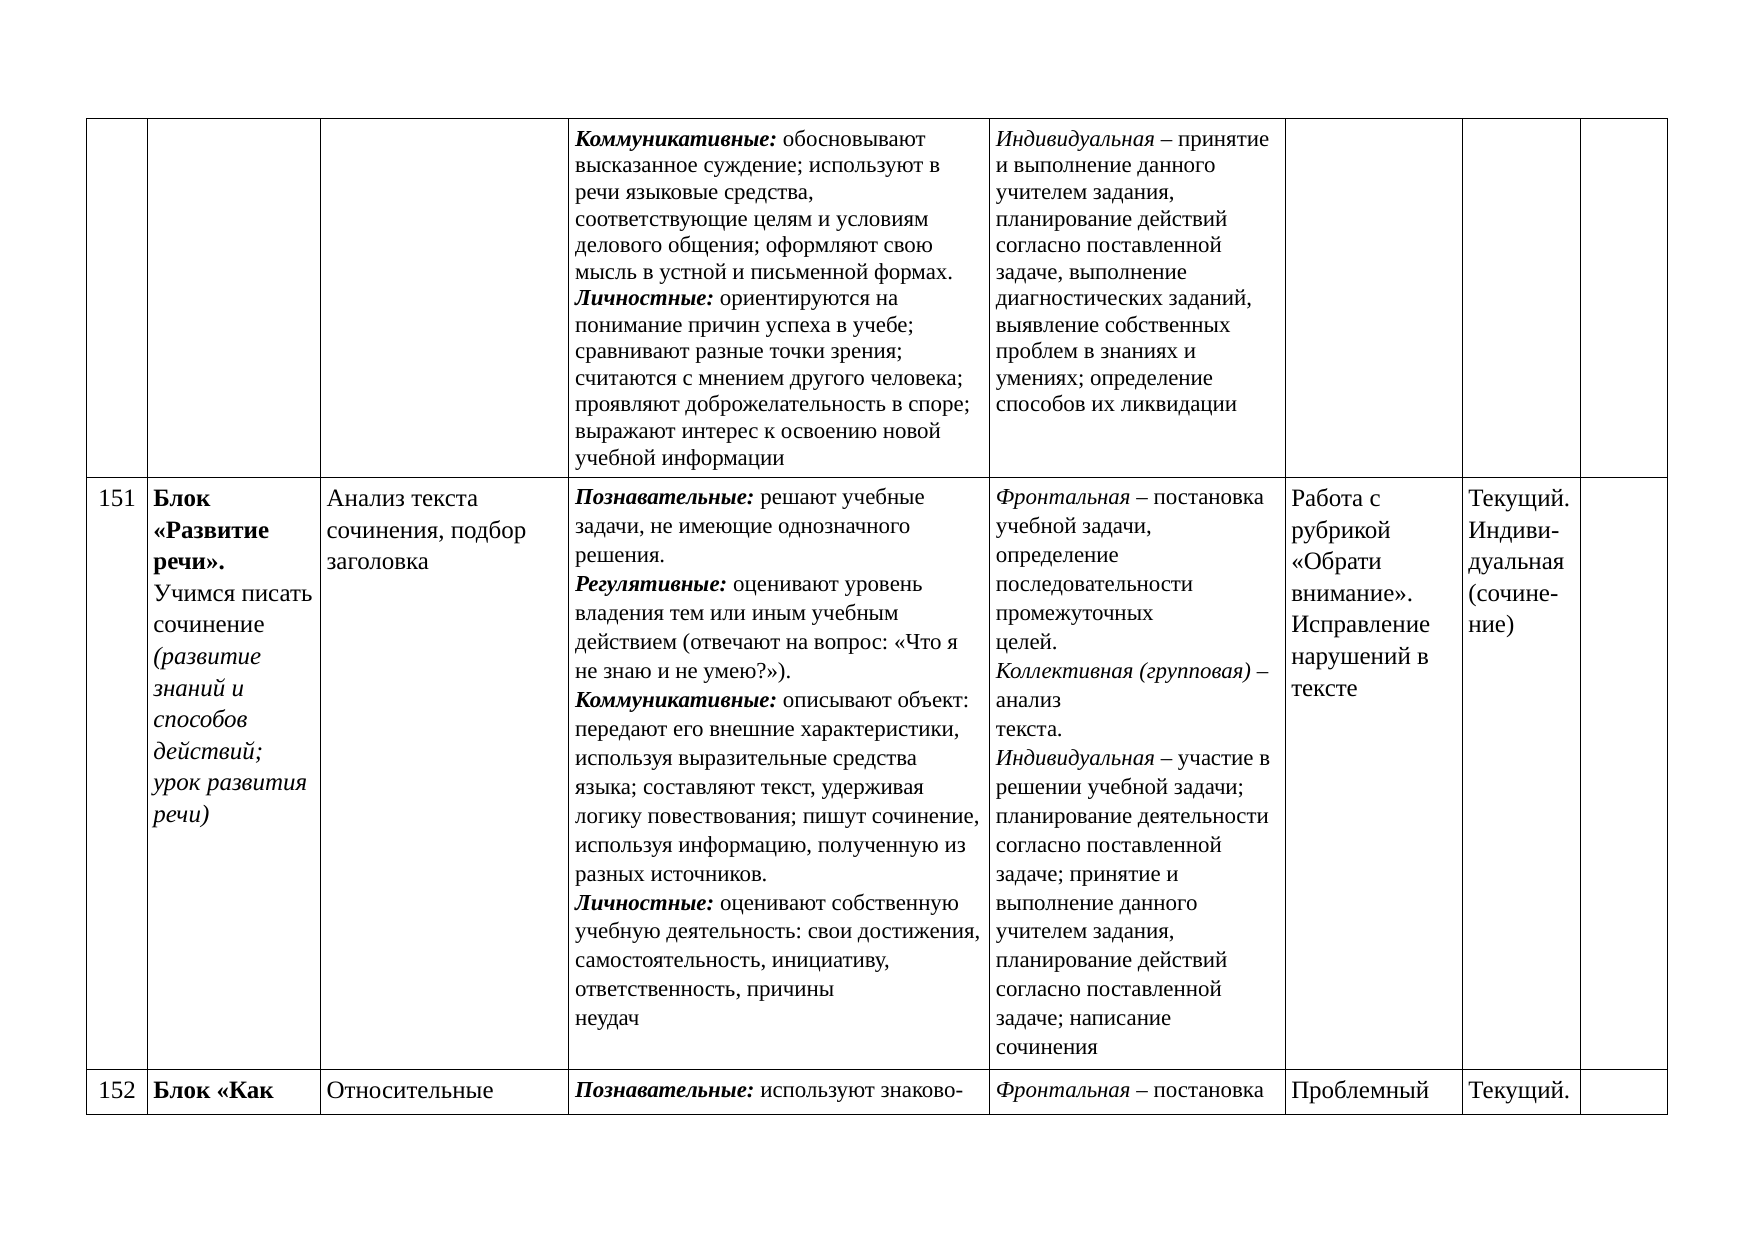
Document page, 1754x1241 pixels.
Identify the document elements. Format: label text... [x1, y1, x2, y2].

table_cell [87, 119, 147, 476]
table_cell Познавательные: используют знаково- [569, 1070, 989, 1113]
table_cell Текущий. Индиви-дуальная (сочине-ние) [1463, 478, 1580, 1069]
table_cell [1581, 119, 1667, 476]
table_cell Блок «Как [148, 1070, 320, 1113]
table_cell Фронтальная – постановка [990, 1070, 1285, 1113]
table_cell 151 [87, 478, 147, 1069]
table_cell Проблемный [1286, 1070, 1462, 1113]
table_cell Блок «Развитие речи». Учимся писать сочинение (развитие знаний и способов действий; урок развития речи) [148, 478, 320, 1069]
table_cell Анализ текста сочинения, подбор заголовка [321, 478, 568, 1069]
table_cell [1581, 478, 1667, 1069]
table_cell Относительные [321, 1070, 568, 1113]
table_cell 152 [87, 1070, 147, 1113]
table_cell Коммуникативные: обосновывают высказанное суждение; используют в речи языковые средства, соответствующие целям и условиям делового общения; оформляют свою мысль в устной и письменной формах. Личностные: ориентируются на понимание причин успеха в учебе; сравнивают разные точки зрения; считаются с мнением другого человека; проявляют доброжелательность в споре; выражают интерес к освоению новой учебной информации [569, 119, 989, 476]
table_cell [1581, 1070, 1667, 1113]
table_cell [1463, 119, 1580, 476]
table_cell Индивидуальная – принятие и выполнение данного учителем задания, планирование действий согласно поставленной задаче, выполнение диагностических заданий, выявление собственных проблем в знаниях и умениях; определение способов их ликвидации [990, 119, 1285, 476]
table_cell [321, 119, 568, 476]
table_cell Познавательные: решают учебные задачи, не имеющие однозначного решения. Регулятивные: оценивают уровень владения тем или иным учебным действием (отвечают на вопрос: «Что я не знаю и не умею?»). Коммуникативные: описывают объект: передают его внешние характеристики, используя выразительные средства языка; составляют текст, удерживая логику повествования; пишут сочинение, используя информацию, полученную из разных источников. Личностные: оценивают собственную учебную деятельность: свои достижения, самостоятельность, инициативу, ответственность, причины неудач [569, 478, 989, 1069]
table_cell [1286, 119, 1462, 476]
table_cell Фронтальная – постановка учебной задачи, определение последовательности промежуточных целей. Коллективная (групповая) – анализ текста. Индивидуальная – участие в решении учебной задачи; планирование деятельности согласно поставленной задаче; принятие и выполнение данного учителем задания, планирование действий согласно поставленной задаче; написание сочинения [990, 478, 1285, 1069]
table_cell Текущий. [1463, 1070, 1580, 1113]
table_cell Работа с рубрикой «Обрати внимание». Исправление нарушений в тексте [1286, 478, 1462, 1069]
table_cell [148, 119, 320, 476]
